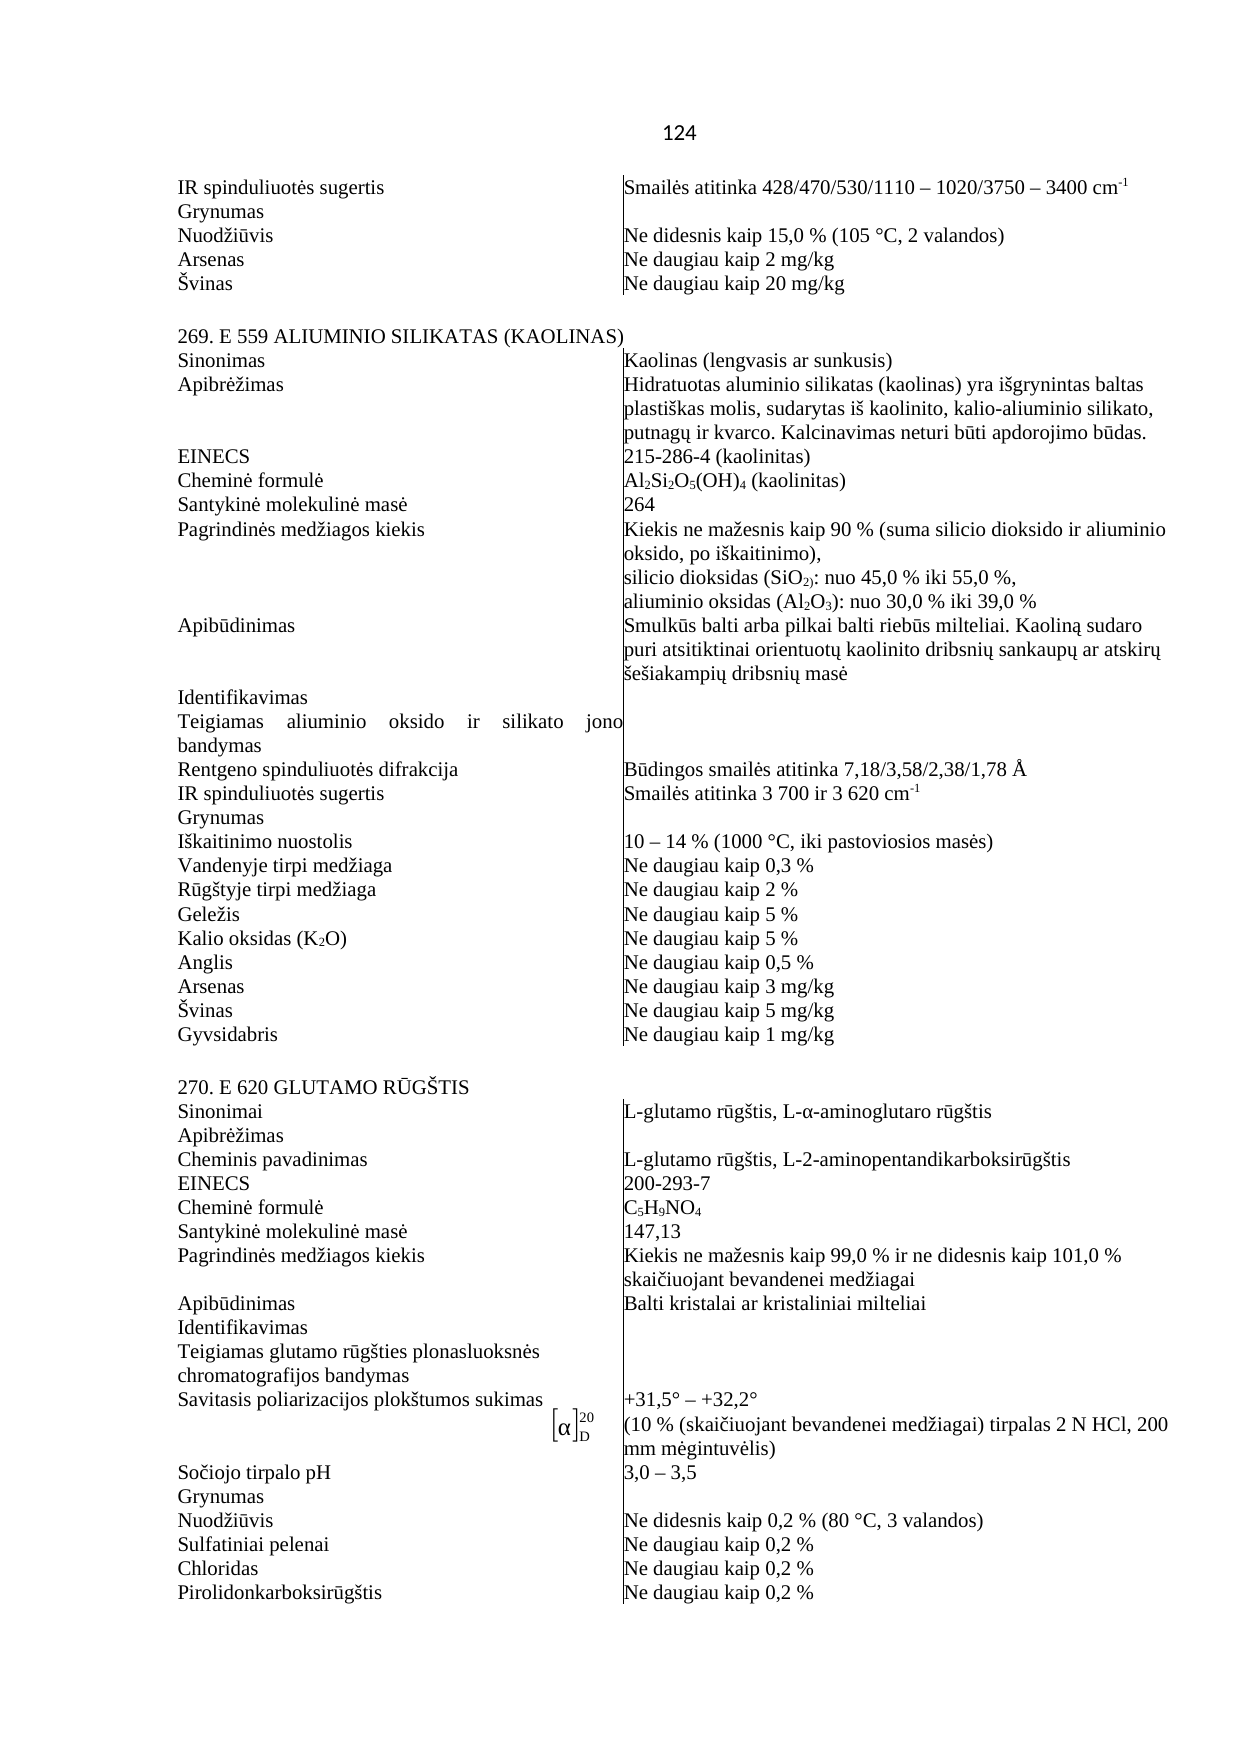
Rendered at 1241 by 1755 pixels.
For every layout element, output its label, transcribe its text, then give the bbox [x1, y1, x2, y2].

table_cell Grynumas [177, 805, 623, 829]
table_cell Anglis [177, 950, 623, 974]
table_cell Savitasis poliarizacijos plokštumos sukimas [177, 1388, 623, 1459]
table_cell [624, 685, 1181, 709]
table_cell [624, 1484, 1181, 1508]
table_cell Nuodžiūvis [177, 223, 623, 247]
table_cell Apibrėžimas [177, 372, 623, 444]
table_cell Ne daugiau kaip 1 mg/kg [624, 1022, 1181, 1046]
table_cell Pagrindinės medžiagos kiekis [177, 516, 623, 613]
table_cell Sočiojo tirpalo pH [177, 1460, 623, 1484]
table_cell Rūgštyje tirpi medžiaga [177, 878, 623, 901]
table_cell Teigiamas aliuminio oksido ir silikato jono bandymas [177, 709, 623, 757]
table_cell Grynumas [177, 199, 623, 223]
table_cell Pirolidonkarboksirūgštis [177, 1580, 623, 1604]
table_cell Ne daugiau kaip 20 mg/kg [624, 271, 1181, 295]
table_cell Ne didesnis kaip 0,2 % (80 °C, 3 valandos) [624, 1508, 1181, 1532]
table_cell Al2Si2O5(OH)4 (kaolinitas) [624, 468, 1181, 492]
table_cell EINECS [177, 1171, 623, 1195]
table_cell Arsenas [177, 247, 623, 271]
table_cell Ne daugiau kaip 0,2 % [624, 1556, 1181, 1580]
table_header Sinonimai [177, 1099, 623, 1123]
text 270. E 620 GLUTAMO RŪGŠTIS [177, 1074, 1181, 1099]
table_cell Kiekis ne mažesnis kaip 90 % (suma silicio dioksido ir aliuminio oksido, po iškaitinimo), silicio dioksidas (SiO2): nuo 45,0 % iki 55,0 %, aliuminio oksidas (Al2O3): nuo 30,0 % iki 39,0 % [624, 516, 1181, 613]
table_cell Ne didesnis kaip 15,0 % (105 °C, 2 valandos) [624, 223, 1181, 247]
table_cell Hidratuotas aluminio silikatas (kaolinas) yra išgrynintas baltas plastiškas molis, sudarytas iš kaolinito, kalio-aliuminio silikato, putnagų ir kvarco. Kalcinavimas neturi būti apdorojimo būdas. [624, 372, 1181, 444]
table_cell 147,13 [624, 1219, 1181, 1243]
table_header Kaolinas (lengvasis ar sunkusis) [624, 348, 1181, 372]
table_cell Ne daugiau kaip 0,2 % [624, 1532, 1181, 1556]
table_cell Smulkūs balti arba pilkai balti riebūs milteliai. Kaoliną sudaro puri atsitiktinai orientuotų kaolinito dribsnių sankaupų ar atskirų šešiakampių dribsnių masė [624, 613, 1181, 685]
table_cell Cheminis pavadinimas [177, 1147, 623, 1171]
table_cell Chloridas [177, 1556, 623, 1580]
table_cell Teigiamas glutamo rūgšties plonasluoksnės chromatografijos bandymas [177, 1339, 623, 1387]
table_cell Santykinė molekulinė masė [177, 1219, 623, 1243]
table_cell Iškaitinimo nuostolis [177, 829, 623, 853]
table_cell IR spinduliuotės sugertis [177, 175, 623, 199]
table_cell Grynumas [177, 1484, 623, 1508]
table_cell Balti kristalai ar kristaliniai milteliai [624, 1291, 1181, 1315]
table_cell Ne daugiau kaip 0,5 % [624, 950, 1181, 974]
table_cell Apibūdinimas [177, 613, 623, 685]
table_cell C5H9NO4 [624, 1195, 1181, 1219]
table_cell EINECS [177, 444, 623, 468]
table_cell Ne daugiau kaip 0,3 % [624, 853, 1181, 877]
table_cell 264 [624, 493, 1181, 516]
table_cell [624, 1315, 1181, 1339]
table_cell Ne daugiau kaip 2 mg/kg [624, 247, 1181, 271]
table_cell IR spinduliuotės sugertis [177, 781, 623, 805]
table_cell Ne daugiau kaip 3 mg/kg [624, 974, 1181, 998]
table_cell 200-293-7 [624, 1171, 1181, 1195]
table_cell Švinas [177, 998, 623, 1022]
table_cell Identifikavimas [177, 1315, 623, 1339]
table_cell 10 – 14 % (1000 °C, iki pastoviosios masės) [624, 829, 1181, 853]
table_cell Apibūdinimas [177, 1291, 623, 1315]
table_cell Ne daugiau kaip 5 % [624, 901, 1181, 926]
table_cell Identifikavimas [177, 685, 623, 709]
table_cell Rentgeno spinduliuotės difrakcija [177, 757, 623, 781]
table_cell 215-286-4 (kaolinitas) [624, 444, 1181, 468]
table_cell [624, 1339, 1181, 1387]
table_cell Santykinė molekulinė masė [177, 493, 623, 516]
table_cell +31,5° – +32,2° (10 % (skaičiuojant bevandenei medžiagai) tirpalas 2 N HCl, 200 mm mėgintuvėlis) [624, 1388, 1181, 1459]
table_cell [624, 805, 1181, 829]
table_cell Būdingos smailės atitinka 7,18/3,58/2,38/1,78 Å [624, 757, 1181, 781]
table_cell Apibrėžimas [177, 1123, 623, 1147]
table_cell [624, 1123, 1181, 1147]
table_header Sinonimas [177, 348, 623, 372]
table_cell Geležis [177, 901, 623, 926]
table_cell Ne daugiau kaip 5 % [624, 926, 1181, 949]
table_header L-glutamo rūgštis, L-α-aminoglutaro rūgštis [624, 1099, 1181, 1123]
table_cell Ne daugiau kaip 2 % [624, 878, 1181, 901]
table_cell Kiekis ne mažesnis kaip 99,0 % ir ne didesnis kaip 101,0 % skaičiuojant bevandenei medžiagai [624, 1243, 1181, 1291]
table_cell Smailės atitinka 3 700 ir 3 620 cm-1 [624, 781, 1181, 805]
table_cell Smailės atitinka 428/470/530/1110 – 1020/3750 – 3400 cm-1 [624, 175, 1181, 199]
table_cell 3,0 – 3,5 [624, 1460, 1181, 1484]
table_cell Cheminė formulė [177, 1195, 623, 1219]
text 269. E 559 ALIUMINIO SILIKATAS (KAOLINAS) [177, 324, 1181, 348]
table_cell Pagrindinės medžiagos kiekis [177, 1243, 623, 1291]
table_cell Gyvsidabris [177, 1022, 623, 1046]
table_cell L-glutamo rūgštis, L-2-aminopentandikarboksirūgštis [624, 1147, 1181, 1171]
table_cell Arsenas [177, 974, 623, 998]
table_cell Kalio oksidas (K2O) [177, 926, 623, 949]
table_cell Nuodžiūvis [177, 1508, 623, 1532]
table_cell Švinas [177, 271, 623, 295]
table_cell Ne daugiau kaip 5 mg/kg [624, 998, 1181, 1022]
table_cell [624, 709, 1181, 757]
table_cell Vandenyje tirpi medžiaga [177, 853, 623, 877]
table_cell Ne daugiau kaip 0,2 % [624, 1580, 1181, 1604]
table_cell Sulfatiniai pelenai [177, 1532, 623, 1556]
table_cell [624, 199, 1181, 223]
table_cell Cheminė formulė [177, 468, 623, 492]
